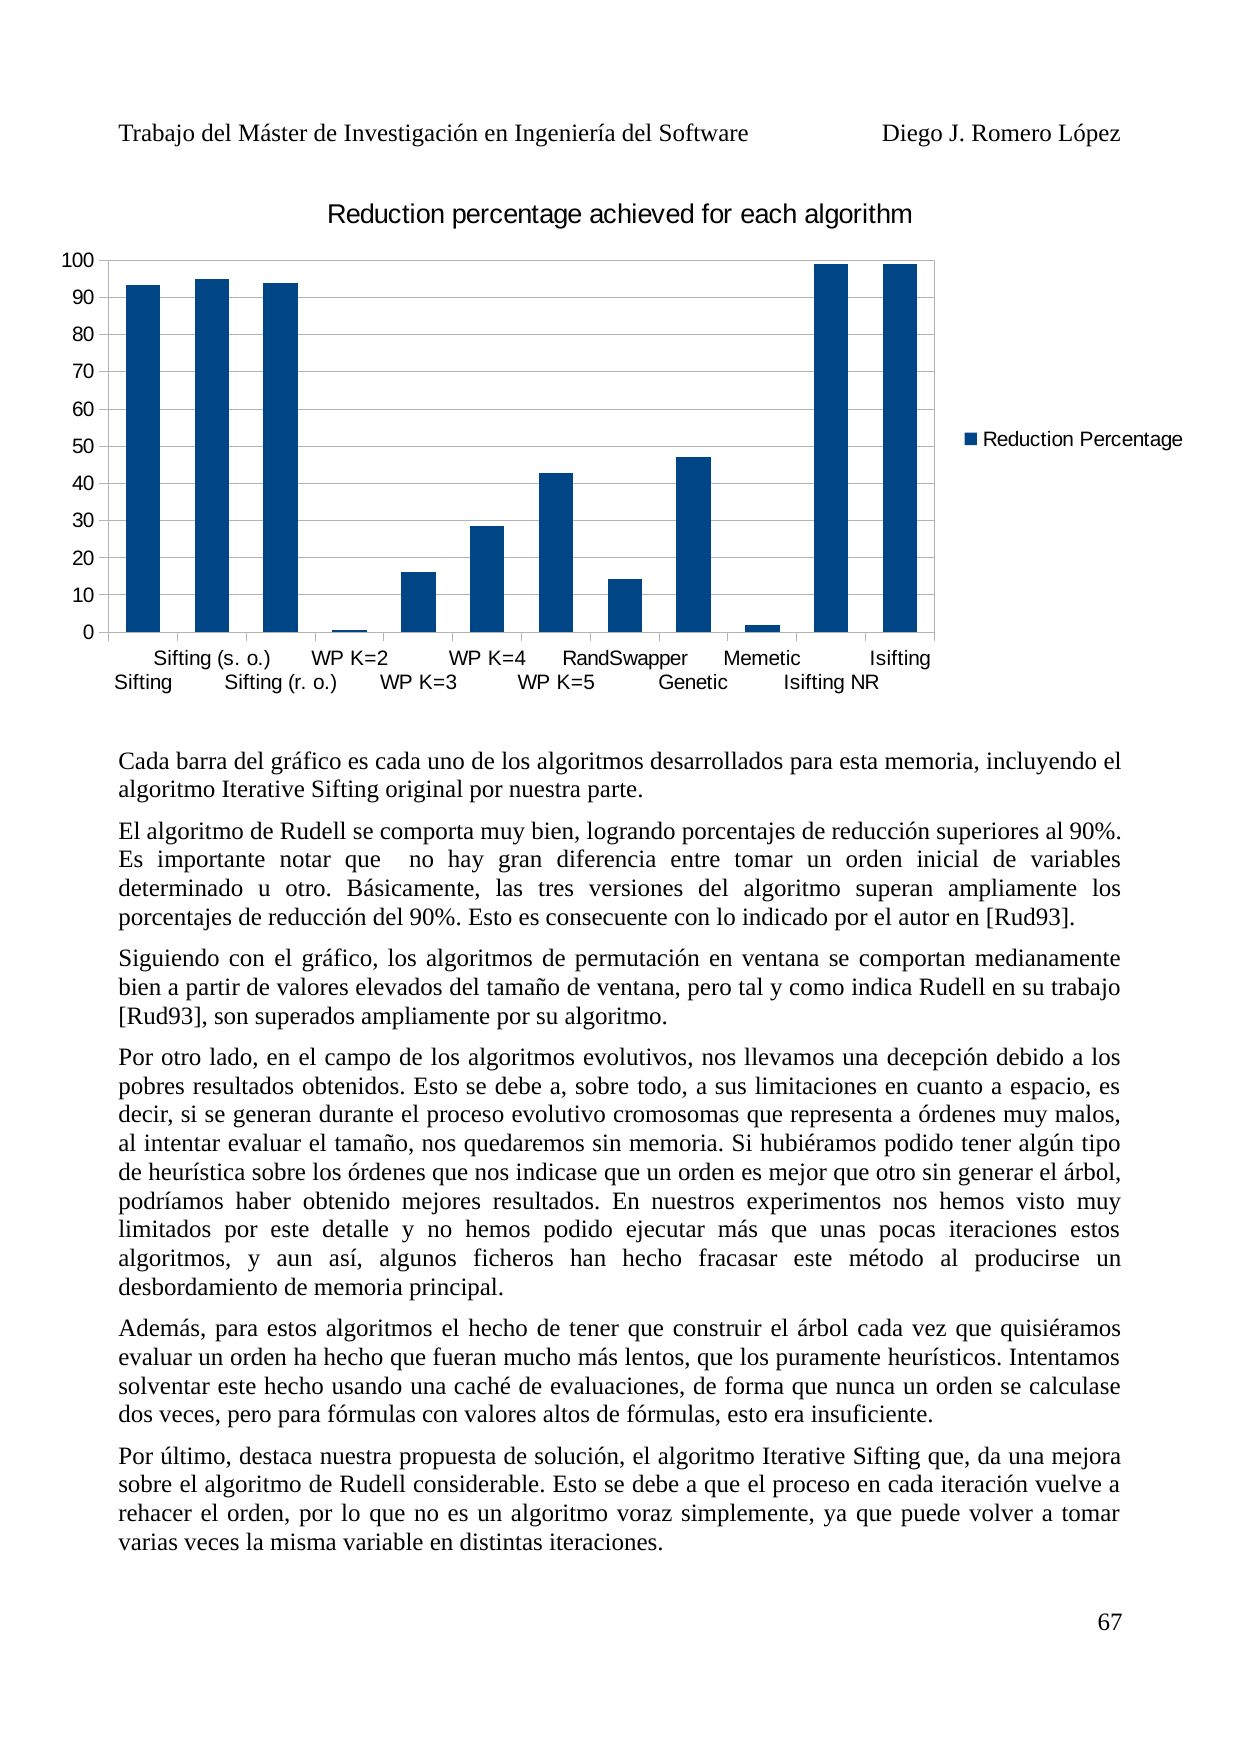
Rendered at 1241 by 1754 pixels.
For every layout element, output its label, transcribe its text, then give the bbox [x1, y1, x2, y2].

text Además, para estos algoritmos el hecho de tener que construir el árbol cada vez que quisiéramos evaluar un orden ha hecho que fueran mucho más lentos, que los puramente heurísticos. Intentamos solventar este hecho usando una caché de evaluaciones, de forma que nunca un orden se calculase dos veces, pero para fórmulas con valores altos de fórmulas, esto era insuficiente. [118, 1313, 1122, 1428]
text Por otro lado, en el campo de los algoritmos evolutivos, nos llevamos una decepción debido a los pobres resultados obtenidos. Esto se debe a, sobre todo, a sus limitaciones en cuanto a espacio, es decir, si se generan durante el proceso evolutivo cromosomas que representa a órdenes muy malos, al intentar evaluar el tamaño, nos quedaremos sin memoria. Si hubiéramos podido tener algún tipo de heurística sobre los órdenes que nos indicase que un orden es mejor que otro sin generar el árbol, podríamos haber obtenido mejores resultados. En nuestros experimentos nos hemos visto muy limitados por este detalle y no hemos podido ejecutar más que unas pocas iteraciones estos algoritmos, y aun así, algunos ficheros han hecho fracasar este método al producirse un desbordamiento de memoria principal. [118, 1042, 1122, 1301]
text Cada barra del gráfico es cada uno de los algoritmos desarrollados para esta memoria, incluyendo el algoritmo Iterative Sifting original por nuestra parte. [118, 746, 1122, 803]
text Siguiendo con el gráfico, los algoritmos de permutación en ventana se comportan medianamente bien a partir de valores elevados del tamaño de ventana, pero tal y como indica Rudell en su trabajo [Rud93], son superados ampliamente por su algoritmo. [118, 943, 1122, 1029]
text Por último, destaca nuestra propuesta de solución, el algoritmo Iterative Sifting que, da una mejora sobre el algoritmo de Rudell considerable. Esto se debe a que el proceso en cada iteración vuelve a rehacer el orden, por lo que no es un algoritmo voraz simplemente, ya que puede volver a tomar varias veces la misma variable en distintas iteraciones. [118, 1441, 1122, 1556]
text El algoritmo de Rudell se comporta muy bien, logrando porcentajes de reducción superiores al 90%. Es importante notar que no hay gran diferencia entre tomar un orden inicial de variables determinado u otro. Básicamente, las tres versiones del algoritmo superan ampliamente los porcentajes de reducción del 90%. Esto es consecuente con lo indicado por el autor en [Rud93]. [118, 816, 1122, 931]
